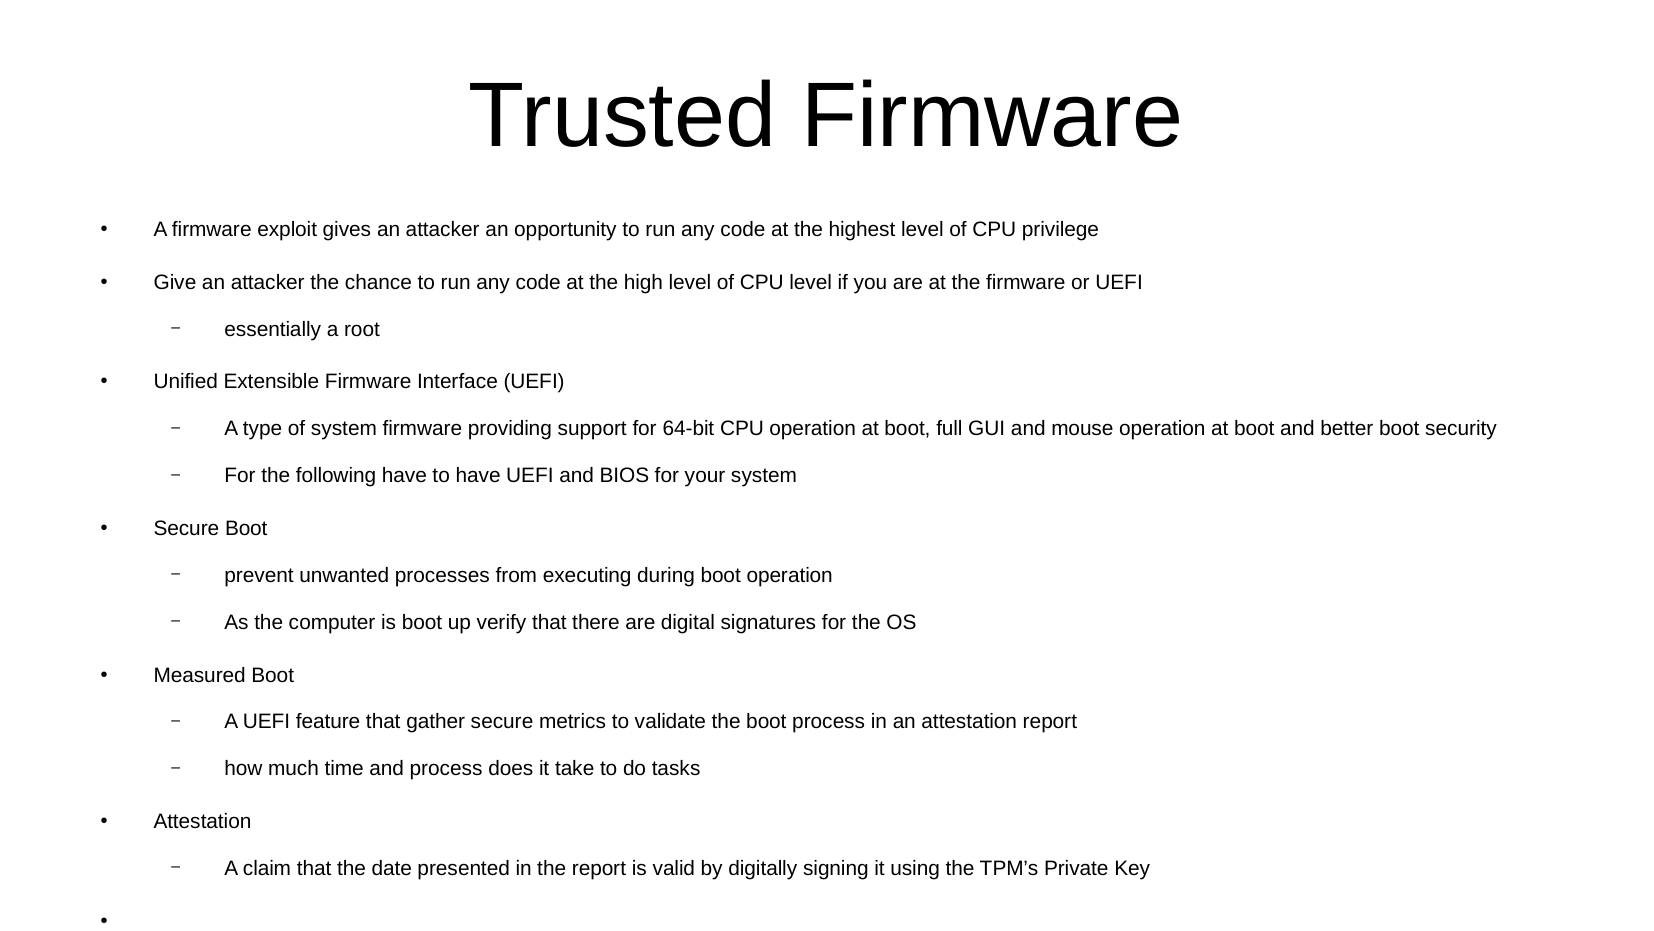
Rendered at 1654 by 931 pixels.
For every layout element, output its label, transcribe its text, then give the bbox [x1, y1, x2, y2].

title Trusted Firmware [82, 37, 1571, 193]
list A firmware exploit gives an attacker an opportunity to run any code at the highest level of CPU privilege Give an attacker the chance to run any code at the high level of CPU level if you are at the firmware or UEFI essentially a root Unified Extensible Firmware Interface (UEFI) A type of system firmware providing support for 64-bit CPU operation at boot, full GUI and mouse operation at boot and better boot security For the following have to have UEFI and BIOS for your system Secure Boot prevent unwanted processes from executing during boot operation As the computer is boot up verify that there are digital signatures for the OS Measured Boot A UEFI feature that gather secure metrics to validate the boot process in an attestation report how much time and process does it take to do tasks Attestation A claim that the date presented in the report is valid by digitally signing it using the TPM’s Private Key [82, 217, 1636, 901]
